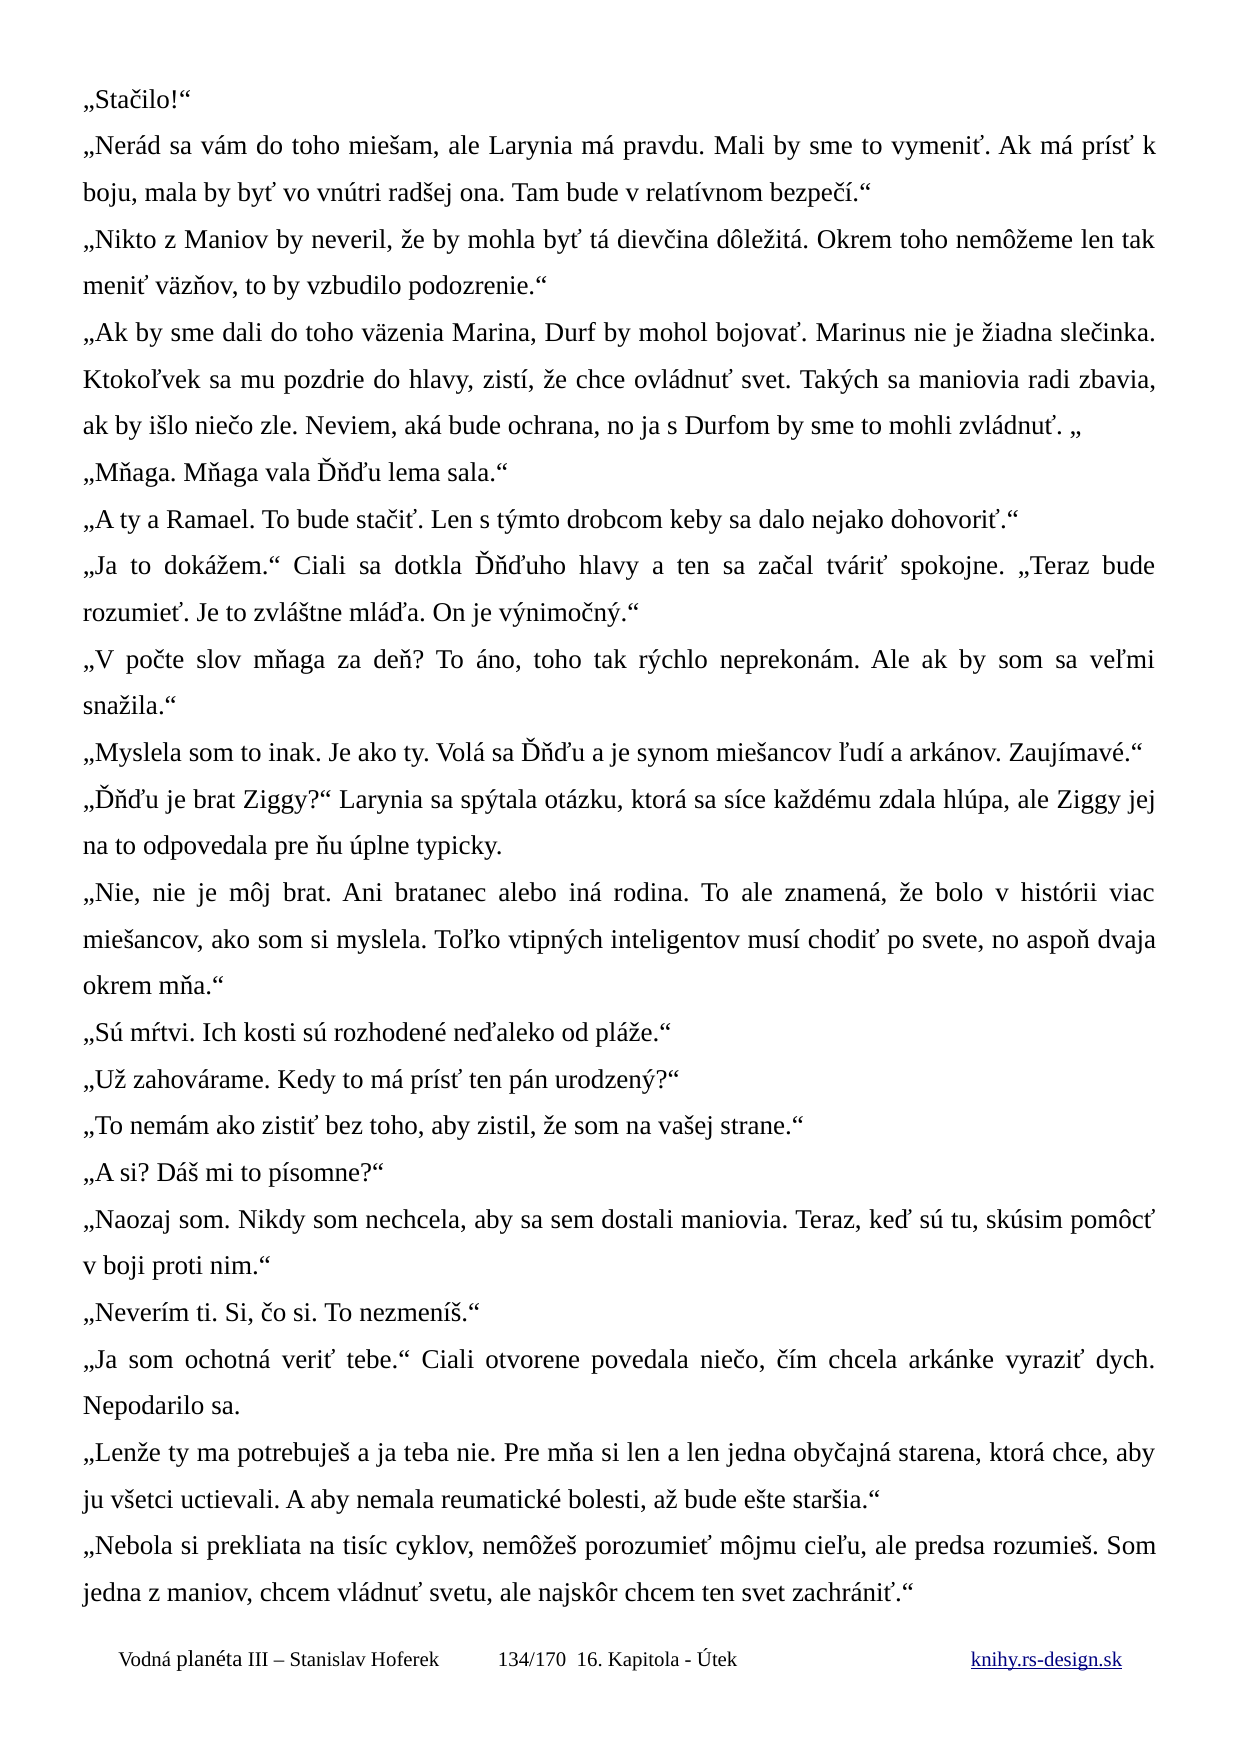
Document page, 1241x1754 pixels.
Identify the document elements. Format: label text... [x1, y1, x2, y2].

text „A si? Dáš mi to písomne?“ [83, 1156, 1157, 1187]
text „Ja som ochotná veriť tebe.“ Ciali otvorene povedala niečo, čím chcela arkánke vyraziť dych. Nepodarilo sa. [83, 1343, 1157, 1421]
text „Neverím ti. Si, čo si. To nezmeníš.“ [83, 1296, 1157, 1327]
text „To nemám ako zistiť bez toho, aby zistil, že som na vašej strane.“ [83, 1109, 1157, 1141]
text „Ďňďu je brat Ziggy?“ Larynia sa spýtala otázku, ktorá sa síce každému zdala hlúpa, ale Ziggy jej na to odpovedala pre ňu úplne typicky. [83, 783, 1157, 861]
text „Nebola si prekliata na tisíc cyklov, nemôžeš porozumieť môjmu cieľu, ale predsa rozumieš. Som jedna z maniov, chcem vládnuť svetu, ale najskôr chcem ten svet zachrániť.“ [83, 1529, 1157, 1607]
text „Myslela som to inak. Je ako ty. Volá sa Ďňďu a je synom miešancov ľudí a arkánov. Zaujímavé.“ [83, 736, 1157, 767]
text „Ja to dokážem.“ Ciali sa dotkla Ďňďuho hlavy a ten sa začal tváriť spokojne. „Teraz bude rozumieť. Je to zvláštne mláďa. On je výnimočný.“ [83, 549, 1157, 627]
text „Nerád sa vám do toho miešam, ale Larynia má pravdu. Mali by sme to vymeniť. Ak má prísť k boju, mala by byť vo vnútri radšej ona. Tam bude v relatívnom bezpečí.“ [83, 129, 1157, 207]
text „Už zahovárame. Kedy to má prísť ten pán urodzený?“ [83, 1063, 1157, 1094]
text „Mňaga. Mňaga vala Ďňďu lema sala.“ [83, 456, 1157, 487]
text „Stačilo!“ [83, 83, 1157, 114]
text „Sú mŕtvi. Ich kosti sú rozhodené neďaleko od pláže.“ [83, 1016, 1157, 1047]
text „Naozaj som. Nikdy som nechcela, aby sa sem dostali maniovia. Teraz, keď sú tu, skúsim pomôcť v boji proti nim.“ [83, 1203, 1157, 1281]
text „A ty a Ramael. To bude stačiť. Len s týmto drobcom keby sa dalo nejako dohovoriť.“ [83, 503, 1157, 534]
text „V počte slov mňaga za deň? To áno, toho tak rýchlo neprekonám. Ale ak by som sa veľmi snažila.“ [83, 643, 1157, 721]
text „Ak by sme dali do toho väzenia Marina, Durf by mohol bojovať. Marinus nie je žiadna slečinka. Ktokoľvek sa mu pozdrie do hlavy, zistí, že chce ovládnuť svet. Takých sa maniovia radi zbavia, ak by išlo niečo zle. Neviem, aká bude ochrana, no ja s Durfom by sme to mohli zvládnuť. „ [83, 316, 1157, 441]
text „Nie, nie je môj brat. Ani bratanec alebo iná rodina. To ale znamená, že bolo v histórii viac miešancov, ako som si myslela. Toľko vtipných inteligentov musí chodiť po svete, no aspoň dvaja okrem mňa.“ [83, 876, 1157, 1001]
text „Nikto z Maniov by neveril, že by mohla byť tá dievčina dôležitá. Okrem toho nemôžeme len tak meniť väzňov, to by vzbudilo podozrenie.“ [83, 223, 1157, 301]
text „Lenže ty ma potrebuješ a ja teba nie. Pre mňa si len a len jedna obyčajná starena, ktorá chce, aby ju všetci uctievali. A aby nemala reumatické bolesti, až bude ešte staršia.“ [83, 1436, 1157, 1514]
